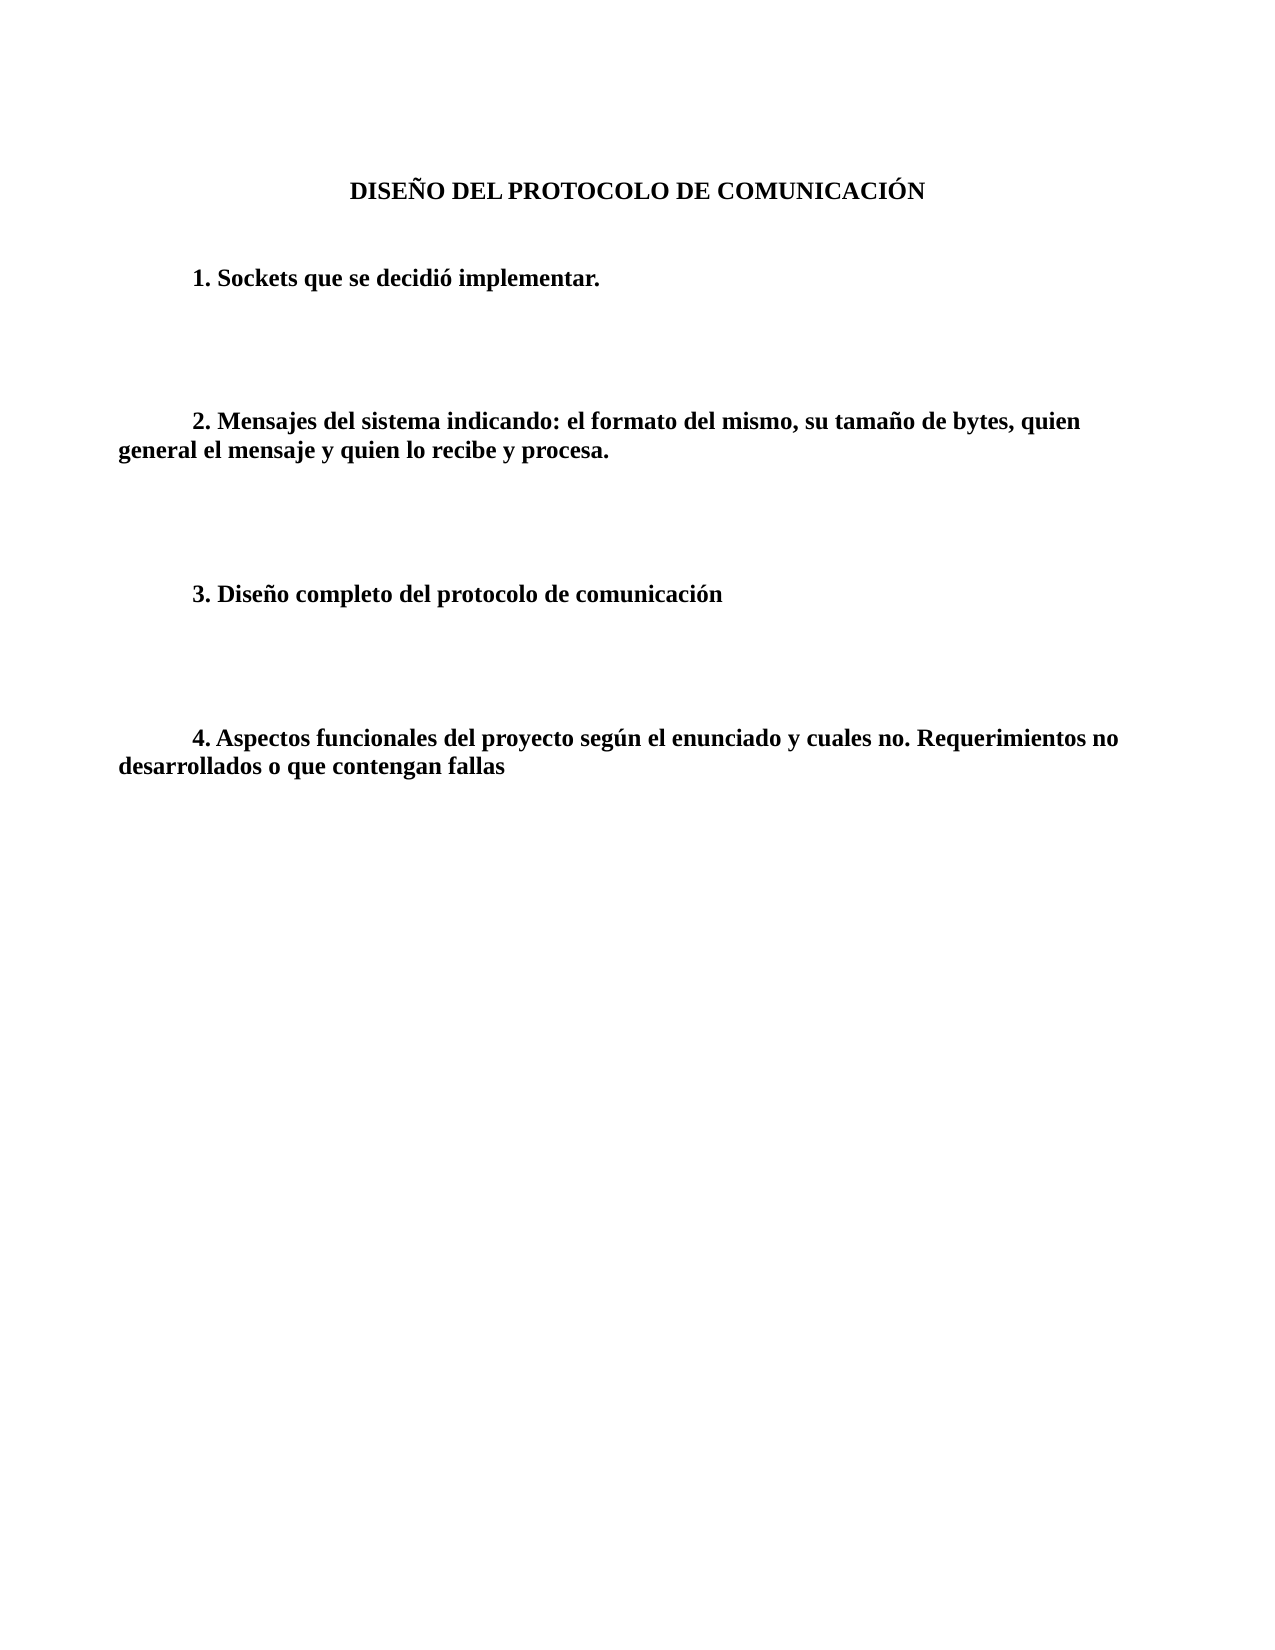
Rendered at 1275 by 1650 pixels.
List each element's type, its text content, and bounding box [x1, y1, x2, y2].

text 4. Aspectos funcionales del proyecto según el enunciado y cuales no. Requerimientos no desarrollados o que contengan fallas [118, 723, 1157, 780]
text 2. Mensajes del sistema indicando: el formato del mismo, su tamaño de bytes, quien general el mensaje y quien lo recibe y procesa. [118, 406, 1157, 464]
text 3. Diseño completo del protocolo de comunicación [118, 579, 1157, 608]
text DISEÑO DEL PROTOCOLO DE COMUNICACIÓN [118, 176, 1157, 205]
text 1. Sockets que se decidió implementar. [118, 263, 1157, 291]
